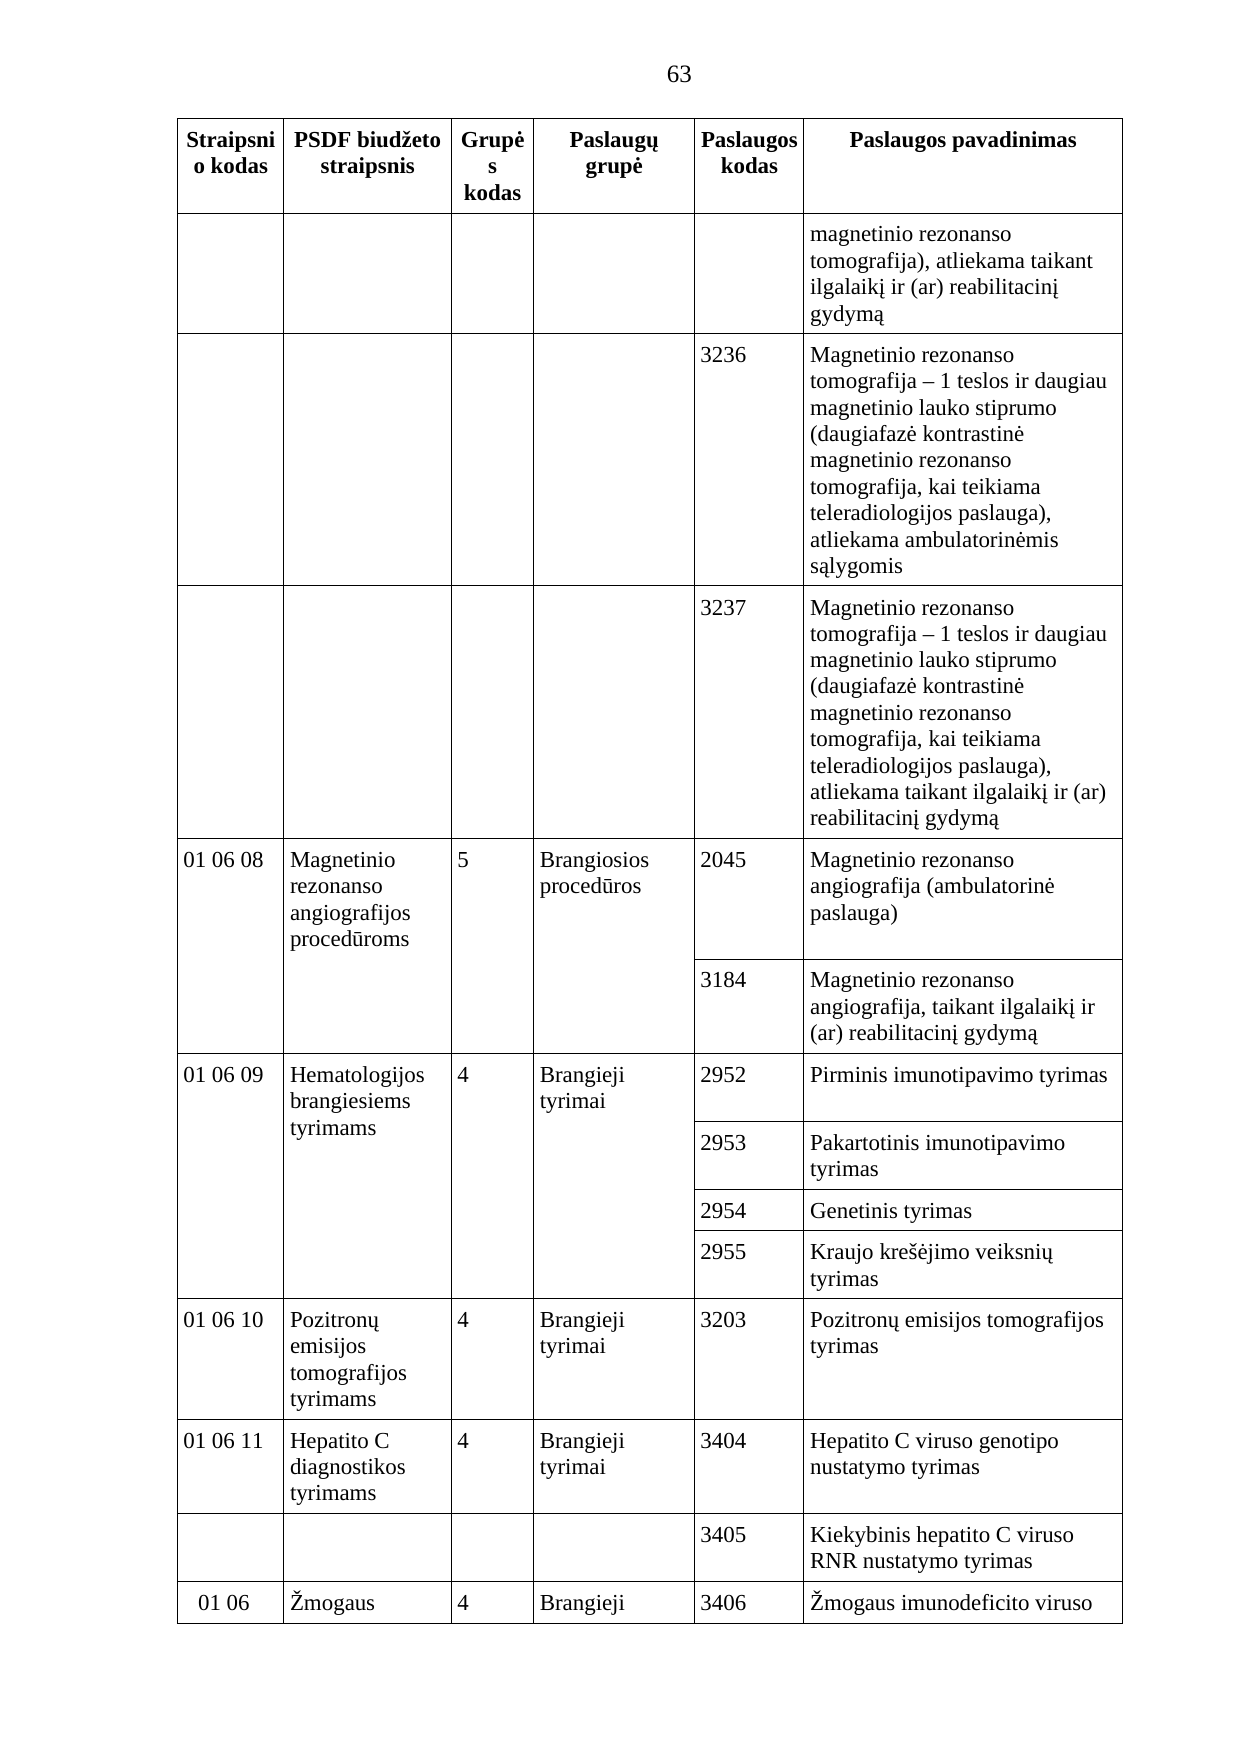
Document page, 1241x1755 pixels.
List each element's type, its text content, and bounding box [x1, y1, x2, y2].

table_cell Genetinis tyrimas [804, 1190, 1122, 1230]
table_cell [452, 1121, 533, 1188]
table_cell Brangieji tyrimai [534, 1420, 694, 1513]
table_cell [178, 959, 283, 1053]
table_cell 3404 [695, 1420, 803, 1513]
table_cell [452, 586, 533, 838]
table_cell Kraujo krešėjimo veiksnių tyrimas [804, 1231, 1122, 1298]
table_cell 4 [452, 1299, 533, 1419]
table_cell 2955 [695, 1231, 803, 1298]
table_cell Pirminis imunotipavimo tyrimas [804, 1054, 1122, 1121]
table_cell Brangieji tyrimai [534, 1054, 694, 1121]
table_cell [534, 1514, 694, 1581]
table_cell [534, 1121, 694, 1188]
table_header Grupės kodas [452, 119, 533, 212]
table_cell [452, 1230, 533, 1298]
table_cell Žmogaus imunodeficito viruso [804, 1582, 1122, 1622]
table_cell Pozitronų emisijos tomografijos tyrimams [284, 1299, 451, 1419]
table_cell 01 06 10 [178, 1299, 283, 1419]
table_cell Magnetinio rezonanso angiografija (ambulatorinė paslauga) [804, 839, 1122, 958]
table_cell 2953 [695, 1122, 803, 1188]
table_cell Pakartotinis imunotipavimo tyrimas [804, 1122, 1122, 1188]
table_cell [284, 959, 451, 1053]
table_cell Žmogaus [284, 1582, 451, 1622]
table_cell 2954 [695, 1190, 803, 1230]
table_cell [534, 959, 694, 1053]
table_cell [178, 1189, 283, 1230]
table_cell Pozitronų emisijos tomografijos tyrimas [804, 1299, 1122, 1419]
table_cell Magnetinio rezonanso tomografija – 1 teslos ir daugiau magnetinio lauko stiprumo (daugiafazė kontrastinė magnetinio rezonanso tomografija, kai teikiama teleradiologijos paslauga), atliekama ambulatorinėmis sąlygomis [804, 334, 1122, 585]
table_header Paslaugos kodas [695, 119, 803, 212]
table_cell [695, 214, 803, 333]
table_cell 3184 [695, 960, 803, 1053]
table_cell [452, 214, 533, 333]
table_cell [452, 1514, 533, 1581]
table_cell 2952 [695, 1054, 803, 1121]
table_cell Magnetinio rezonanso angiografija, taikant ilgalaikį ir (ar) reabilitacinį gydymą [804, 960, 1122, 1053]
table_cell 5 [452, 839, 533, 958]
table_cell [178, 1121, 283, 1188]
table_cell 3203 [695, 1299, 803, 1419]
table_cell [534, 334, 694, 585]
table_cell [284, 214, 451, 333]
table_cell 01 06 08 [178, 839, 283, 958]
table_cell [178, 1230, 283, 1298]
table_cell [178, 1514, 283, 1581]
table_cell Brangieji [534, 1582, 694, 1622]
table_cell 3405 [695, 1514, 803, 1581]
table_cell Magnetinio rezonanso tomografija – 1 teslos ir daugiau magnetinio lauko stiprumo (daugiafazė kontrastinė magnetinio rezonanso tomografija, kai teikiama teleradiologijos paslauga), atliekama taikant ilgalaikį ir (ar) reabilitacinį gydymą [804, 586, 1122, 838]
table_cell 4 [452, 1582, 533, 1622]
table_cell [178, 334, 283, 585]
table_cell 01 06 [178, 1582, 283, 1622]
table_cell Hepatito C diagnostikos tyrimams [284, 1420, 451, 1513]
table_cell [534, 1189, 694, 1230]
table_cell 2045 [695, 839, 803, 958]
table_cell Magnetinio rezonanso angiografijos procedūroms [284, 839, 451, 958]
table_cell [452, 1189, 533, 1230]
table_cell 4 [452, 1054, 533, 1121]
table_cell [534, 214, 694, 333]
table_cell Hepatito C viruso genotipo nustatymo tyrimas [804, 1420, 1122, 1513]
table_cell [284, 1230, 451, 1298]
table_cell [284, 334, 451, 585]
table_cell [178, 586, 283, 838]
table_header PSDF biudžeto straipsnis [284, 119, 451, 212]
table_cell [452, 334, 533, 585]
table_cell 3237 [695, 586, 803, 838]
table_cell magnetinio rezonanso tomografija), atliekama taikant ilgalaikį ir (ar) reabilitacinį gydymą [804, 214, 1122, 333]
table_cell [284, 1514, 451, 1581]
table_cell 3406 [695, 1582, 803, 1622]
table_cell Hematologijos brangiesiems tyrimams [284, 1054, 451, 1230]
table_cell Brangieji tyrimai [534, 1299, 694, 1419]
table_cell 3236 [695, 334, 803, 585]
table_cell [534, 1230, 694, 1298]
table_cell [178, 214, 283, 333]
table_cell Brangiosios procedūros [534, 839, 694, 958]
table_cell [452, 959, 533, 1053]
table_cell 01 06 11 [178, 1420, 283, 1513]
table_cell [534, 586, 694, 838]
table_cell 01 06 09 [178, 1054, 283, 1121]
table_header Paslaugų grupė [534, 119, 694, 212]
table_cell 4 [452, 1420, 533, 1513]
table_header Paslaugos pavadinimas [804, 119, 1122, 212]
table_header Straipsnio kodas [178, 119, 283, 212]
table_cell Kiekybinis hepatito C viruso RNR nustatymo tyrimas [804, 1514, 1122, 1581]
table_cell [284, 586, 451, 838]
